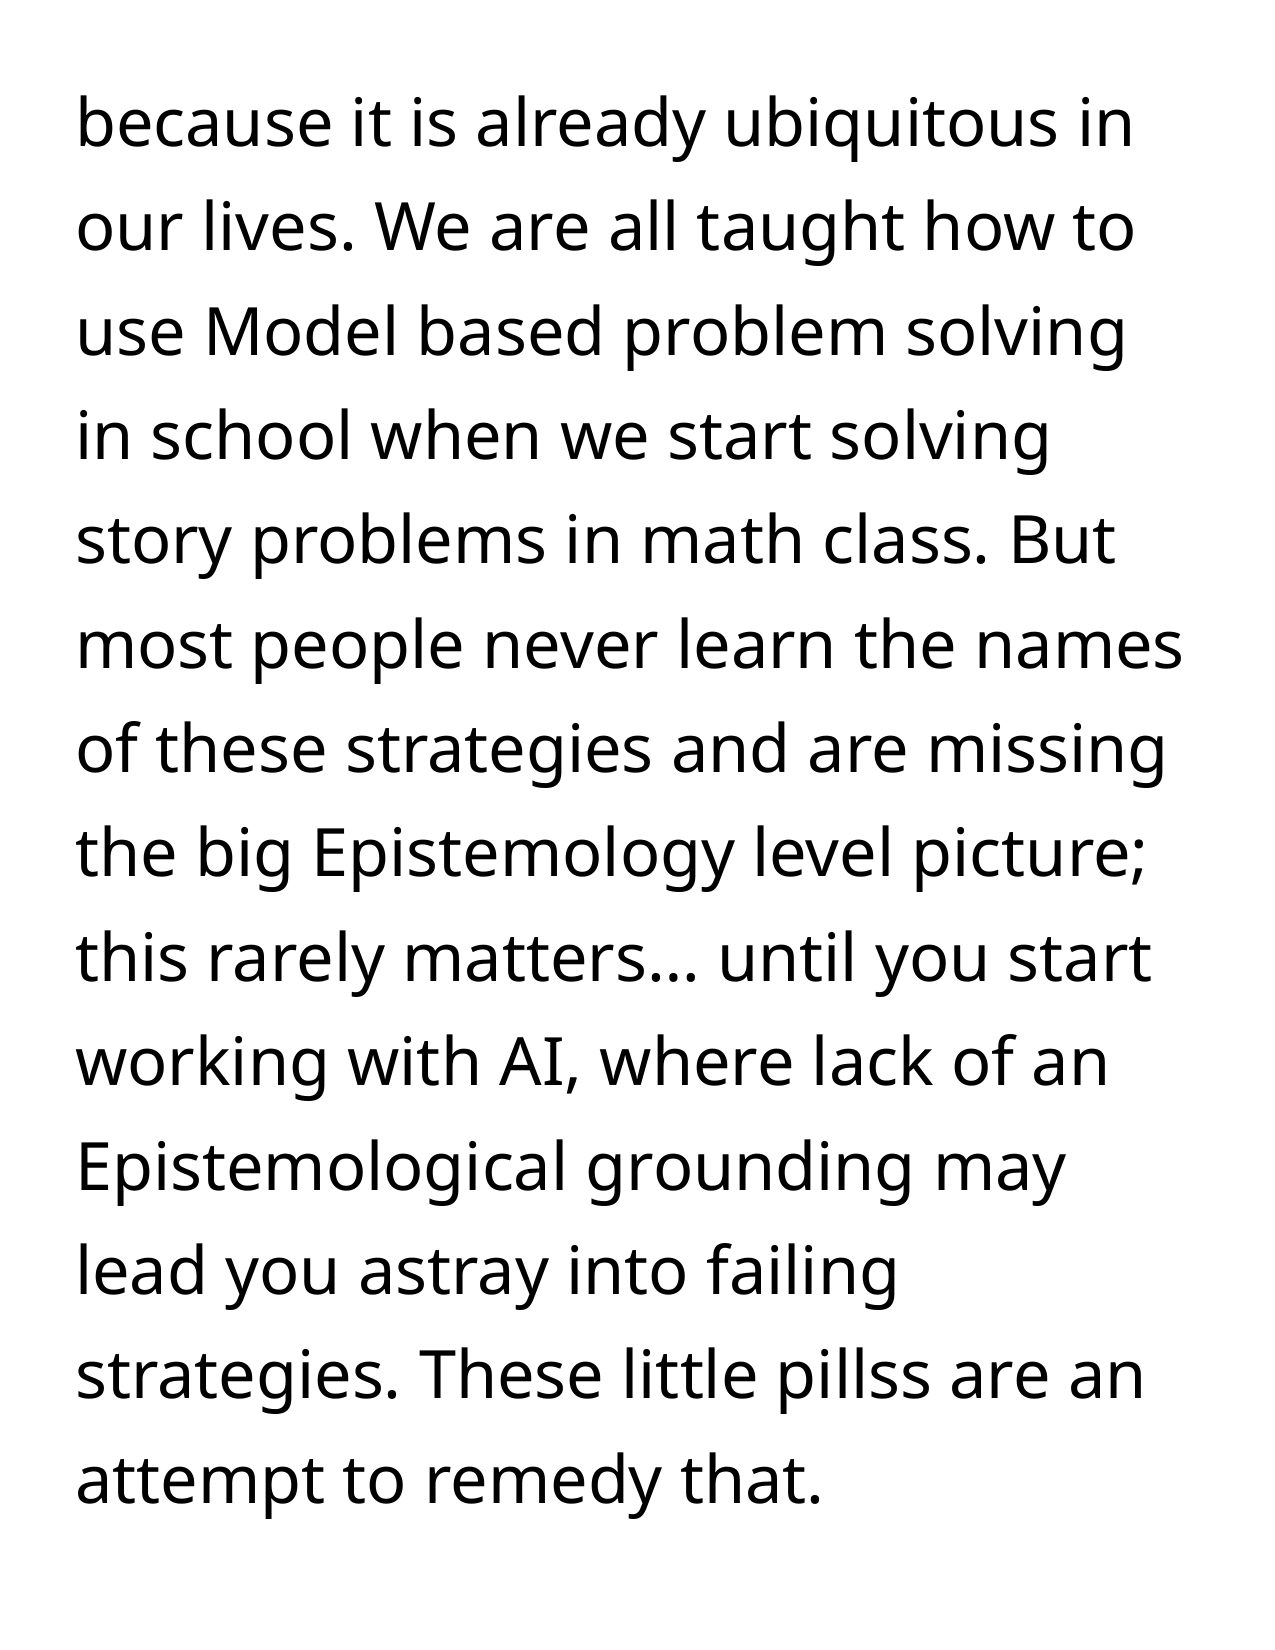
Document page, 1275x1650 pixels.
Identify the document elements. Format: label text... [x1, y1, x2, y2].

text because it is already ubiquitous in our lives. We are all taught how to use Model based problem solving in school when we start solving story problems in math class. But most people never learn the names of these strategies and are missing the big Epistemology level picture; this rarely matters… until you start working with AI, where lack of an Epistemological grounding may lead you astray into failing strategies. These little pillss are an attempt to remedy that. [75, 75, 1200, 1523]
